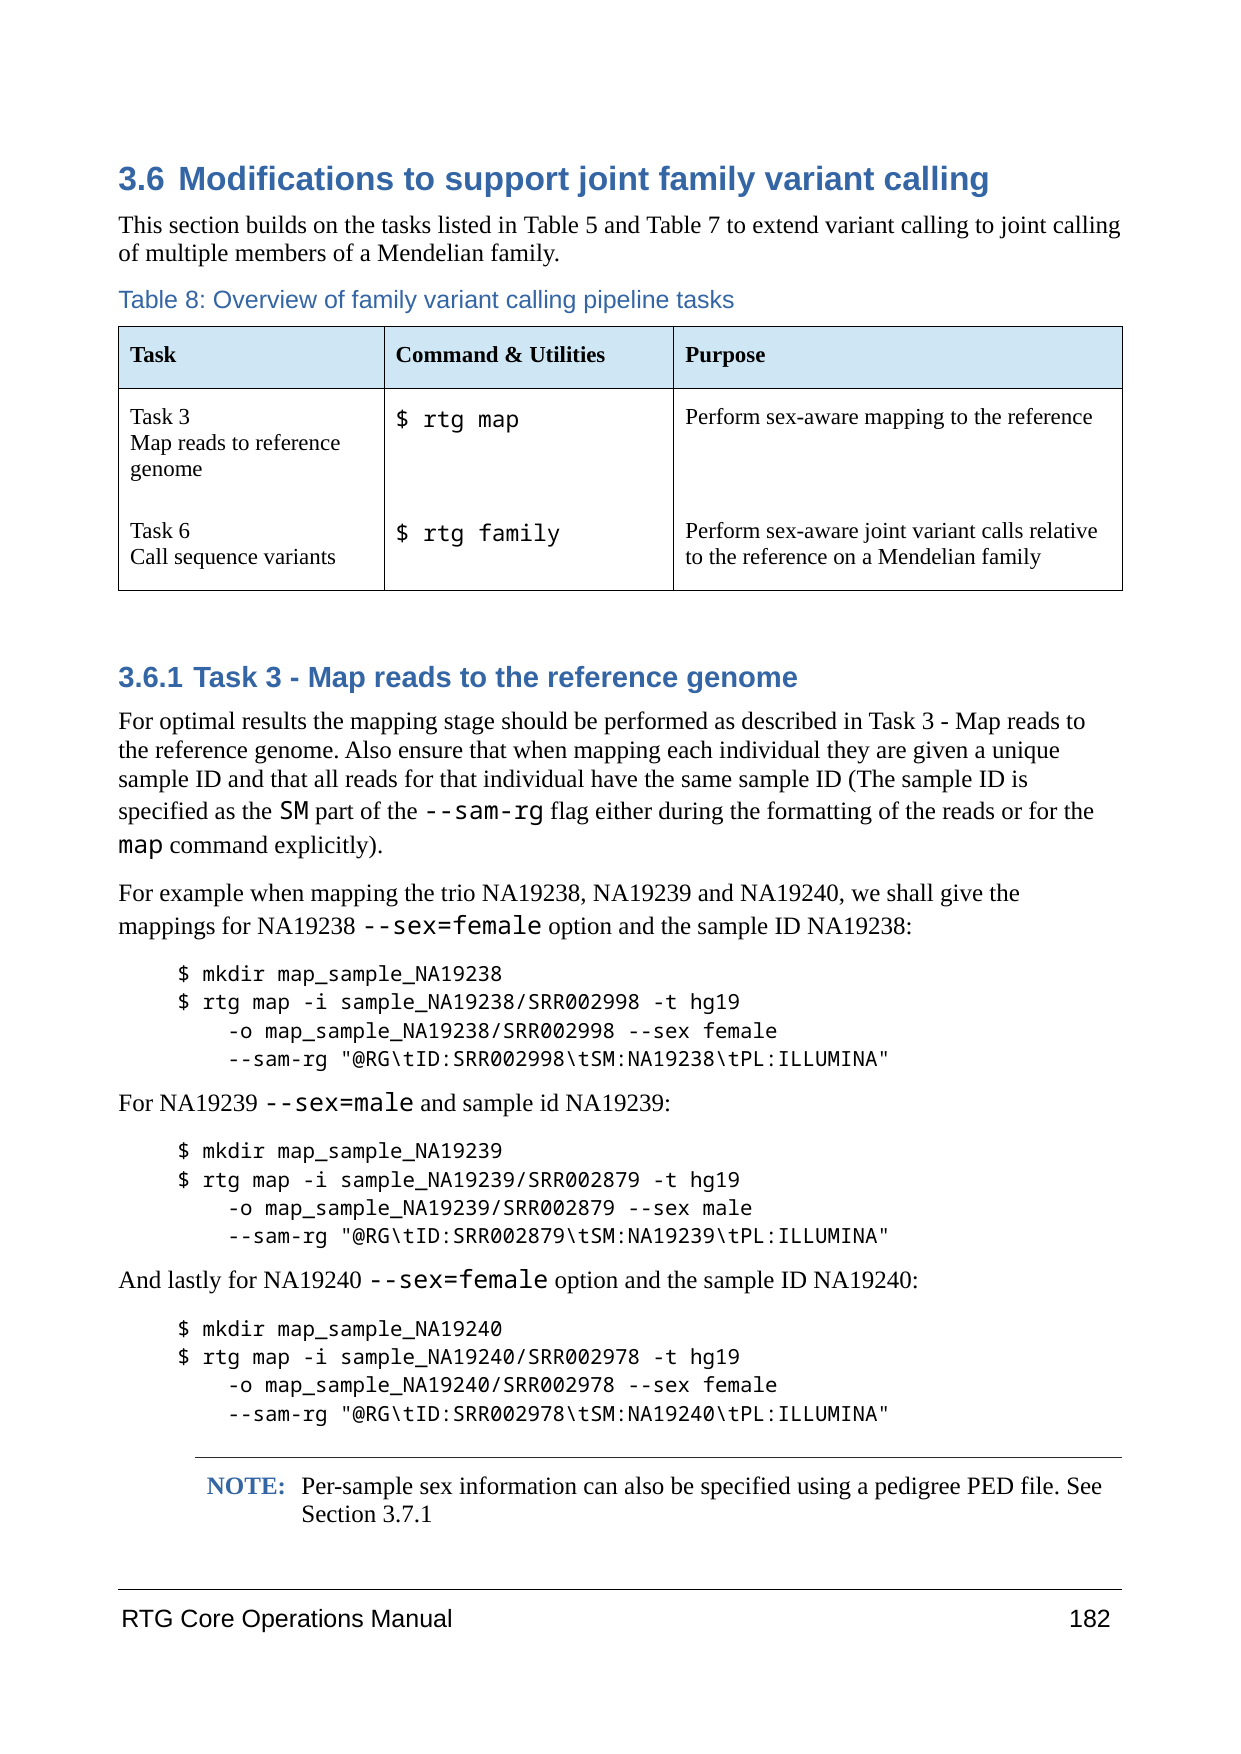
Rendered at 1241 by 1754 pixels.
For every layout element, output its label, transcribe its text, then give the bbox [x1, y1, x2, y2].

text This section builds on the tasks listed in Table 5 and Table 7 to extend variant calling to joint calling of multiple members of a Mendelian family. [118, 210, 1122, 267]
text -o map_sample_NA19238/SRR002998 --sex female [177, 1016, 1122, 1044]
table_cell Task 3 Map reads to reference genome [119, 389, 384, 502]
text --sam-rg "@RG\tID:SRR002879\tSM:NA19239\tPL:ILLUMINA" [177, 1222, 1122, 1250]
text $ rtg map -i sample_NA19238/SRR002998 -t hg19 [177, 987, 1122, 1016]
text --sam-rg "@RG\tID:SRR002978\tSM:NA19240\tPL:ILLUMINA" [177, 1399, 1122, 1427]
text And lastly for NA19240 --sex=female option and the sample ID NA19240: [118, 1262, 1122, 1296]
table_cell $ rtg map [385, 389, 673, 502]
text NOTE: Per-sample sex information can also be specified using a pedigree PED file. See Section 3.7.1 [195, 1459, 1122, 1540]
table_header Purpose [674, 327, 1122, 388]
subtitle Task 3 - Map reads to the reference genome [118, 661, 1122, 694]
table_cell $ rtg family [385, 503, 673, 590]
subtitle Modifications to support joint family variant calling [118, 159, 1122, 197]
text For optimal results the mapping stage should be performed as described in Task 3 - Map reads to the reference genome. Also ensure that when mapping each individual they are given a unique sample ID and that all reads for that individual have the same sample ID (The sample ID is specified as the SM part of the --sam-rg flag either during the formatting of the reads or for the map command explicitly). [118, 706, 1122, 861]
text Table 8: Overview of family variant calling pipeline tasks [118, 285, 1122, 314]
text --sam-rg "@RG\tID:SRR002998\tSM:NA19238\tPL:ILLUMINA" [177, 1044, 1122, 1073]
text For NA19239 --sex=male and sample id NA19239: [118, 1084, 1122, 1119]
text -o map_sample_NA19239/SRR002879 --sex male [177, 1193, 1122, 1222]
text $ rtg map -i sample_NA19239/SRR002879 -t hg19 [177, 1165, 1122, 1193]
table_cell Perform sex-aware mapping to the reference [674, 389, 1122, 502]
text $ rtg map -i sample_NA19240/SRR002978 -t hg19 [177, 1342, 1122, 1371]
table_header Command & Utilities [385, 327, 673, 388]
text $ mkdir map_sample_NA19239 [177, 1136, 1122, 1165]
table_cell Perform sex-aware joint variant calls relative to the reference on a Mendelian family [674, 503, 1122, 590]
text -o map_sample_NA19240/SRR002978 --sex female [177, 1371, 1122, 1399]
table_cell Task 6 Call sequence variants [119, 503, 384, 590]
text For example when mapping the trio NA19238, NA19239 and NA19240, we shall give the mappings for NA19238 --sex=female option and the sample ID NA19238: [118, 878, 1122, 941]
text $ mkdir map_sample_NA19238 [177, 959, 1122, 987]
table_header Task [119, 327, 384, 388]
text $ mkdir map_sample_NA19240 [177, 1314, 1122, 1342]
